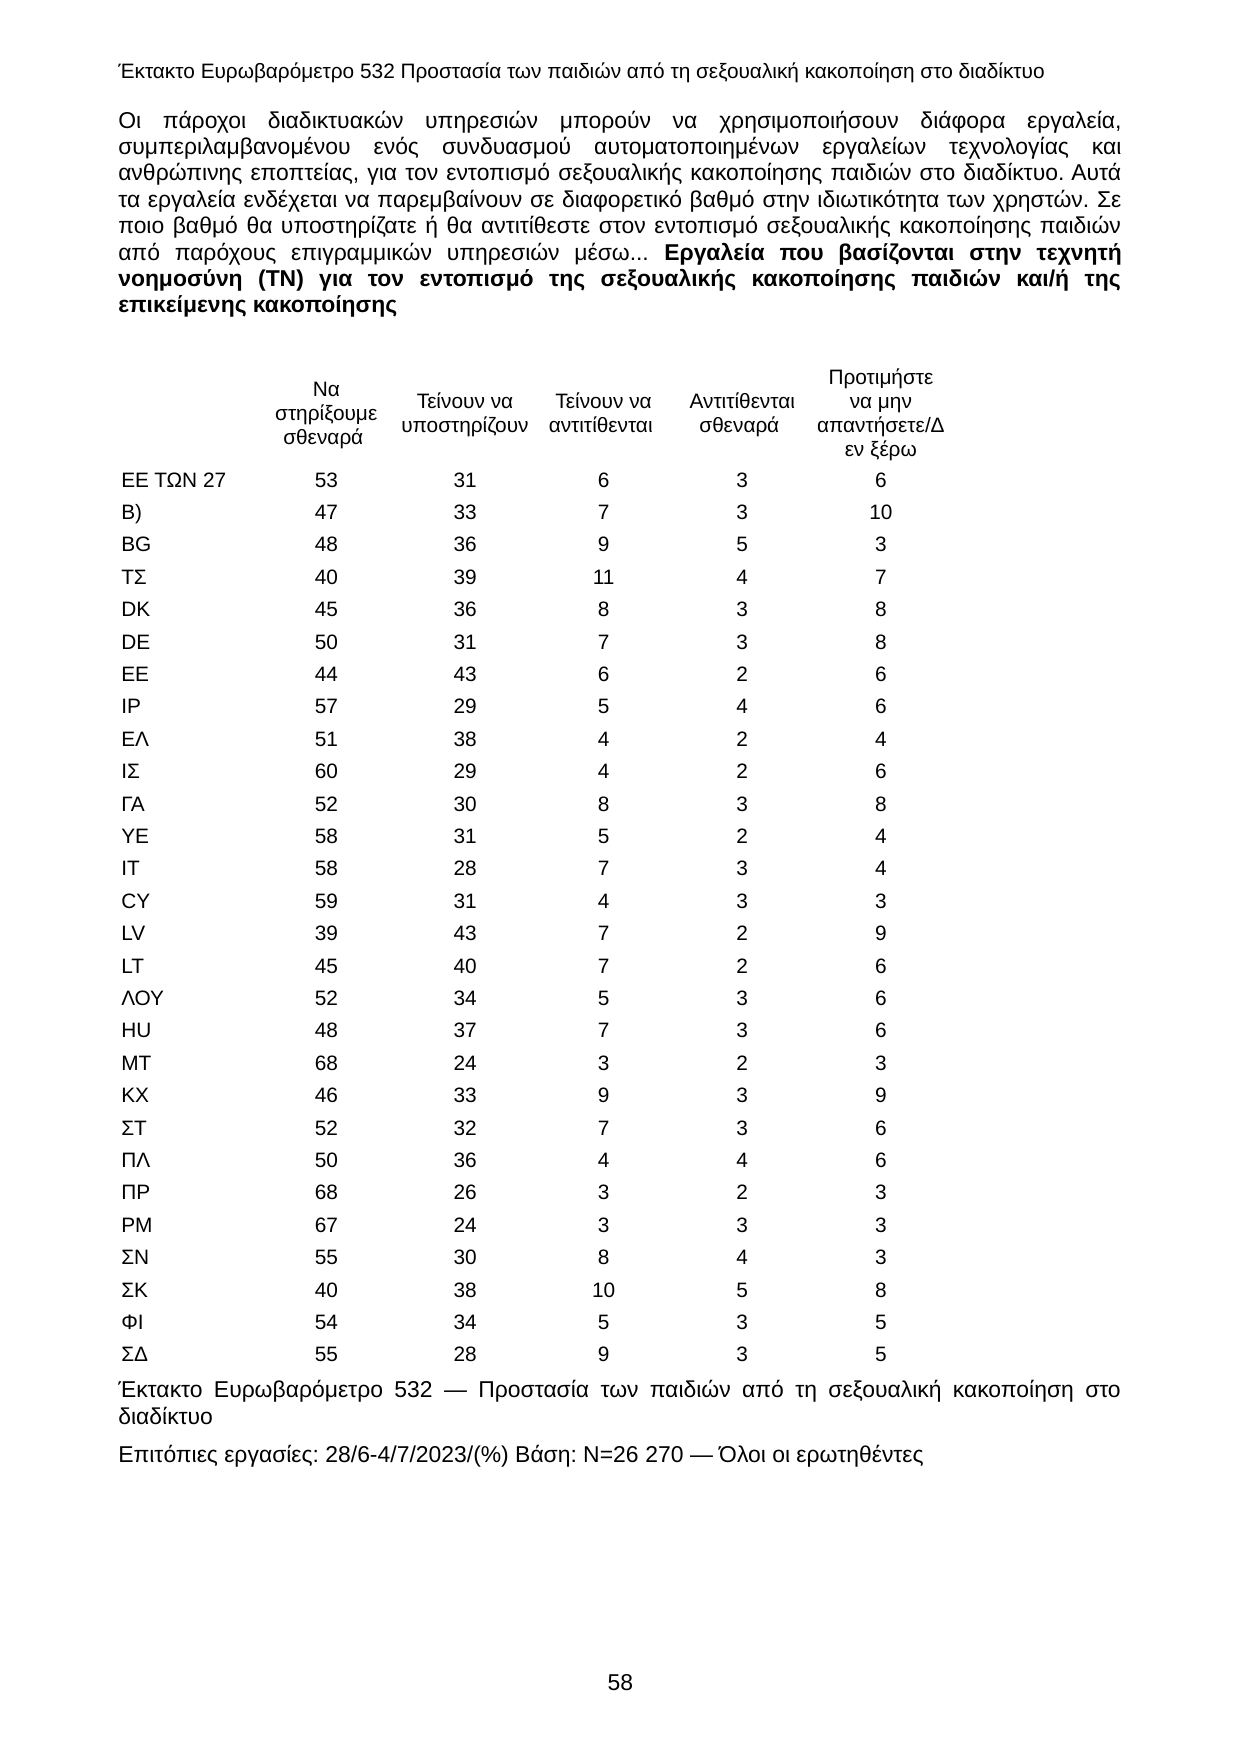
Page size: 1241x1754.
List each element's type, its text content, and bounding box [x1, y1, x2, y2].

table_cell 4 [673, 561, 811, 593]
table_cell 7 [534, 1014, 673, 1046]
table_cell HU [118, 1014, 257, 1046]
table_cell CY [118, 885, 257, 917]
table_cell 3 [673, 463, 811, 496]
table_cell 4 [811, 723, 950, 755]
table_cell BG [118, 528, 257, 561]
table_cell 5 [673, 528, 811, 561]
text Έκτακτο Ευρωβαρόμετρο 532 — Προστασία των παιδιών από τη σεξουαλική κακοποίηση στο διαδίκτυο [118, 1376, 1122, 1429]
table_cell 58 [257, 820, 395, 852]
table_cell 5 [534, 690, 673, 722]
table_cell 47 [257, 496, 395, 528]
table_cell 8 [811, 1273, 950, 1306]
table_cell 6 [811, 690, 950, 722]
table_cell 3 [673, 1209, 811, 1241]
table_cell 8 [811, 787, 950, 820]
table_cell ΙΡ [118, 690, 257, 722]
table_cell 58 [257, 852, 395, 884]
table_cell 7 [534, 852, 673, 884]
table_cell 39 [395, 561, 534, 593]
table_cell ΠΛ [118, 1144, 257, 1176]
table_cell 2 [673, 1046, 811, 1079]
table_cell 3 [811, 885, 950, 917]
table_cell 10 [811, 496, 950, 528]
table_cell 5 [811, 1338, 950, 1370]
table_cell 50 [257, 625, 395, 658]
table_cell 3 [673, 1306, 811, 1338]
table_cell 3 [534, 1176, 673, 1208]
table_cell 6 [811, 1111, 950, 1144]
table_cell 26 [395, 1176, 534, 1208]
table_header Τείνουν να υποστηρίζουν [395, 362, 534, 463]
table_cell 68 [257, 1176, 395, 1208]
table_cell 3 [673, 496, 811, 528]
table_cell 28 [395, 1338, 534, 1370]
table_cell 31 [395, 463, 534, 496]
table_cell IT [118, 852, 257, 884]
table_cell 48 [257, 1014, 395, 1046]
table_cell ΡΜ [118, 1209, 257, 1241]
table_cell 9 [811, 1079, 950, 1111]
table_cell ΚΧ [118, 1079, 257, 1111]
table_cell ΣΚ [118, 1273, 257, 1306]
table_cell LT [118, 949, 257, 982]
table_cell 36 [395, 1144, 534, 1176]
table_cell ΦΙ [118, 1306, 257, 1338]
table_cell 3 [673, 1111, 811, 1144]
table_cell DE [118, 625, 257, 658]
table_cell 43 [395, 658, 534, 690]
table_cell 34 [395, 1306, 534, 1338]
table_cell 2 [673, 723, 811, 755]
table_cell 3 [811, 1046, 950, 1079]
table_cell ΕΕ ΤΩΝ 27 [118, 463, 257, 496]
table_header Προτιμήστε να μην απαντήσετε/Δεν ξέρω [811, 362, 950, 463]
table_cell 8 [534, 787, 673, 820]
table_cell 3 [811, 528, 950, 561]
table_cell 2 [673, 949, 811, 982]
table_cell 7 [534, 1111, 673, 1144]
table_cell 11 [534, 561, 673, 593]
table_cell 67 [257, 1209, 395, 1241]
table_cell 6 [534, 463, 673, 496]
table_cell ΛΟΥ [118, 982, 257, 1014]
table_cell 39 [257, 917, 395, 949]
table_cell 4 [534, 723, 673, 755]
table_cell 45 [257, 593, 395, 625]
table_cell 52 [257, 787, 395, 820]
table_cell 68 [257, 1046, 395, 1079]
table_cell 30 [395, 787, 534, 820]
table_cell 3 [534, 1046, 673, 1079]
text Οι πάροχοι διαδικτυακών υπηρεσιών μπορούν να χρησιμοποιήσουν διάφορα εργαλεία, συμπεριλαμβανομένου ενός συνδυασμού αυτοματοποιημένων εργαλείων τεχνολογίας και ανθρώπινης εποπτείας, για τον εντοπισμό σεξουαλικής κακοποίησης παιδιών στο διαδίκτυο. Αυτά τα εργαλεία ενδέχεται να παρεμβαίνουν σε διαφορετικό βαθμό στην ιδιωτικότητα των χρηστών. Σε ποιο βαθμό θα υποστηρίζατε ή θα αντιτίθεστε στον εντοπισμό σεξουαλικής κακοποίησης παιδιών από παρόχους επιγραμμικών υπηρεσιών μέσω... Εργαλεία που βασίζονται στην τεχνητή νοημοσύνη (ΤΝ) για τον εντοπισμό της σεξουαλικής κακοποίησης παιδιών και/ή της επικείμενης κακοποίησης [118, 107, 1122, 317]
table_cell 10 [534, 1273, 673, 1306]
table_cell ΕΛ [118, 723, 257, 755]
table_cell 44 [257, 658, 395, 690]
table_cell 4 [673, 690, 811, 722]
table_cell 29 [395, 755, 534, 787]
table_cell 3 [673, 593, 811, 625]
table_cell 3 [673, 885, 811, 917]
table_cell 40 [257, 1273, 395, 1306]
table_cell 9 [534, 1079, 673, 1111]
table_cell ΜΤ [118, 1046, 257, 1079]
table_cell 7 [534, 625, 673, 658]
table_cell 4 [534, 755, 673, 787]
table_cell 54 [257, 1306, 395, 1338]
table_cell 3 [673, 852, 811, 884]
table_cell 33 [395, 496, 534, 528]
table_cell 6 [811, 463, 950, 496]
table_cell 36 [395, 528, 534, 561]
table_cell 3 [811, 1241, 950, 1273]
table_cell 8 [811, 625, 950, 658]
table_cell 5 [673, 1273, 811, 1306]
table_cell 50 [257, 1144, 395, 1176]
table_cell 57 [257, 690, 395, 722]
table_cell 28 [395, 852, 534, 884]
table_cell 55 [257, 1241, 395, 1273]
table_header Να στηρίξουμε σθεναρά [257, 362, 395, 463]
table_cell 7 [534, 917, 673, 949]
table_cell 2 [673, 658, 811, 690]
table_cell 9 [534, 528, 673, 561]
table_cell LV [118, 917, 257, 949]
table_cell ΤΣ [118, 561, 257, 593]
table_cell 3 [673, 625, 811, 658]
table_cell 55 [257, 1338, 395, 1370]
table_cell 38 [395, 1273, 534, 1306]
table_cell ΥΕ [118, 820, 257, 852]
table_cell 32 [395, 1111, 534, 1144]
table_cell 4 [673, 1241, 811, 1273]
table_header Τείνουν να αντιτίθενται [534, 362, 673, 463]
table_cell 43 [395, 917, 534, 949]
table_header Αντιτίθενται σθεναρά [673, 362, 811, 463]
table_cell 6 [811, 982, 950, 1014]
table_cell 52 [257, 1111, 395, 1144]
table_cell 40 [257, 561, 395, 593]
table_cell 3 [811, 1176, 950, 1208]
table_cell 51 [257, 723, 395, 755]
table_cell 6 [534, 658, 673, 690]
table_header [118, 362, 257, 463]
table_cell 3 [673, 1014, 811, 1046]
table_cell 7 [811, 561, 950, 593]
table_cell 2 [673, 755, 811, 787]
table_cell 45 [257, 949, 395, 982]
table_cell DK [118, 593, 257, 625]
table_cell 6 [811, 658, 950, 690]
table_cell ΓΑ [118, 787, 257, 820]
table_cell 3 [811, 1209, 950, 1241]
text Επιτόπιες εργασίες: 28/6-4/7/2023/(%) Βάση: N=26 270 — Όλοι οι ερωτηθέντες [118, 1441, 1122, 1467]
table_cell 3 [673, 787, 811, 820]
table_cell 4 [534, 885, 673, 917]
table_cell 8 [534, 1241, 673, 1273]
table_cell 29 [395, 690, 534, 722]
table_cell 4 [534, 1144, 673, 1176]
table_cell 3 [673, 1079, 811, 1111]
table_cell 9 [811, 917, 950, 949]
table_cell 37 [395, 1014, 534, 1046]
table_cell 34 [395, 982, 534, 1014]
table_cell ΕΕ [118, 658, 257, 690]
table_cell 46 [257, 1079, 395, 1111]
table_cell 4 [811, 852, 950, 884]
table_cell 60 [257, 755, 395, 787]
table_cell 3 [534, 1209, 673, 1241]
table_cell ΣΝ [118, 1241, 257, 1273]
table_cell 7 [534, 949, 673, 982]
table_cell 4 [673, 1144, 811, 1176]
table_cell ΙΣ [118, 755, 257, 787]
table_cell Β) [118, 496, 257, 528]
table_cell 2 [673, 820, 811, 852]
table_cell 40 [395, 949, 534, 982]
table_cell 5 [534, 1306, 673, 1338]
table_cell 5 [534, 820, 673, 852]
table_cell ΣΔ [118, 1338, 257, 1370]
table_cell 52 [257, 982, 395, 1014]
table_cell 3 [673, 1338, 811, 1370]
table_cell 33 [395, 1079, 534, 1111]
table_cell 31 [395, 625, 534, 658]
table_cell 30 [395, 1241, 534, 1273]
table_cell 2 [673, 1176, 811, 1208]
table_cell 6 [811, 1014, 950, 1046]
table_cell 6 [811, 1144, 950, 1176]
table_cell 3 [673, 982, 811, 1014]
table_cell 2 [673, 917, 811, 949]
table_cell 31 [395, 885, 534, 917]
table_cell ΠΡ [118, 1176, 257, 1208]
table_cell ΣΤ [118, 1111, 257, 1144]
table_cell 6 [811, 949, 950, 982]
table_cell 24 [395, 1046, 534, 1079]
table_cell 48 [257, 528, 395, 561]
table_cell 7 [534, 496, 673, 528]
table_cell 36 [395, 593, 534, 625]
table_cell 38 [395, 723, 534, 755]
table_cell 4 [811, 820, 950, 852]
table_cell 8 [534, 593, 673, 625]
table_cell 5 [811, 1306, 950, 1338]
table_cell 53 [257, 463, 395, 496]
table_cell 5 [534, 982, 673, 1014]
table_cell 9 [534, 1338, 673, 1370]
table_cell 8 [811, 593, 950, 625]
table_cell 31 [395, 820, 534, 852]
table_cell 24 [395, 1209, 534, 1241]
table_cell 59 [257, 885, 395, 917]
table_cell 6 [811, 755, 950, 787]
